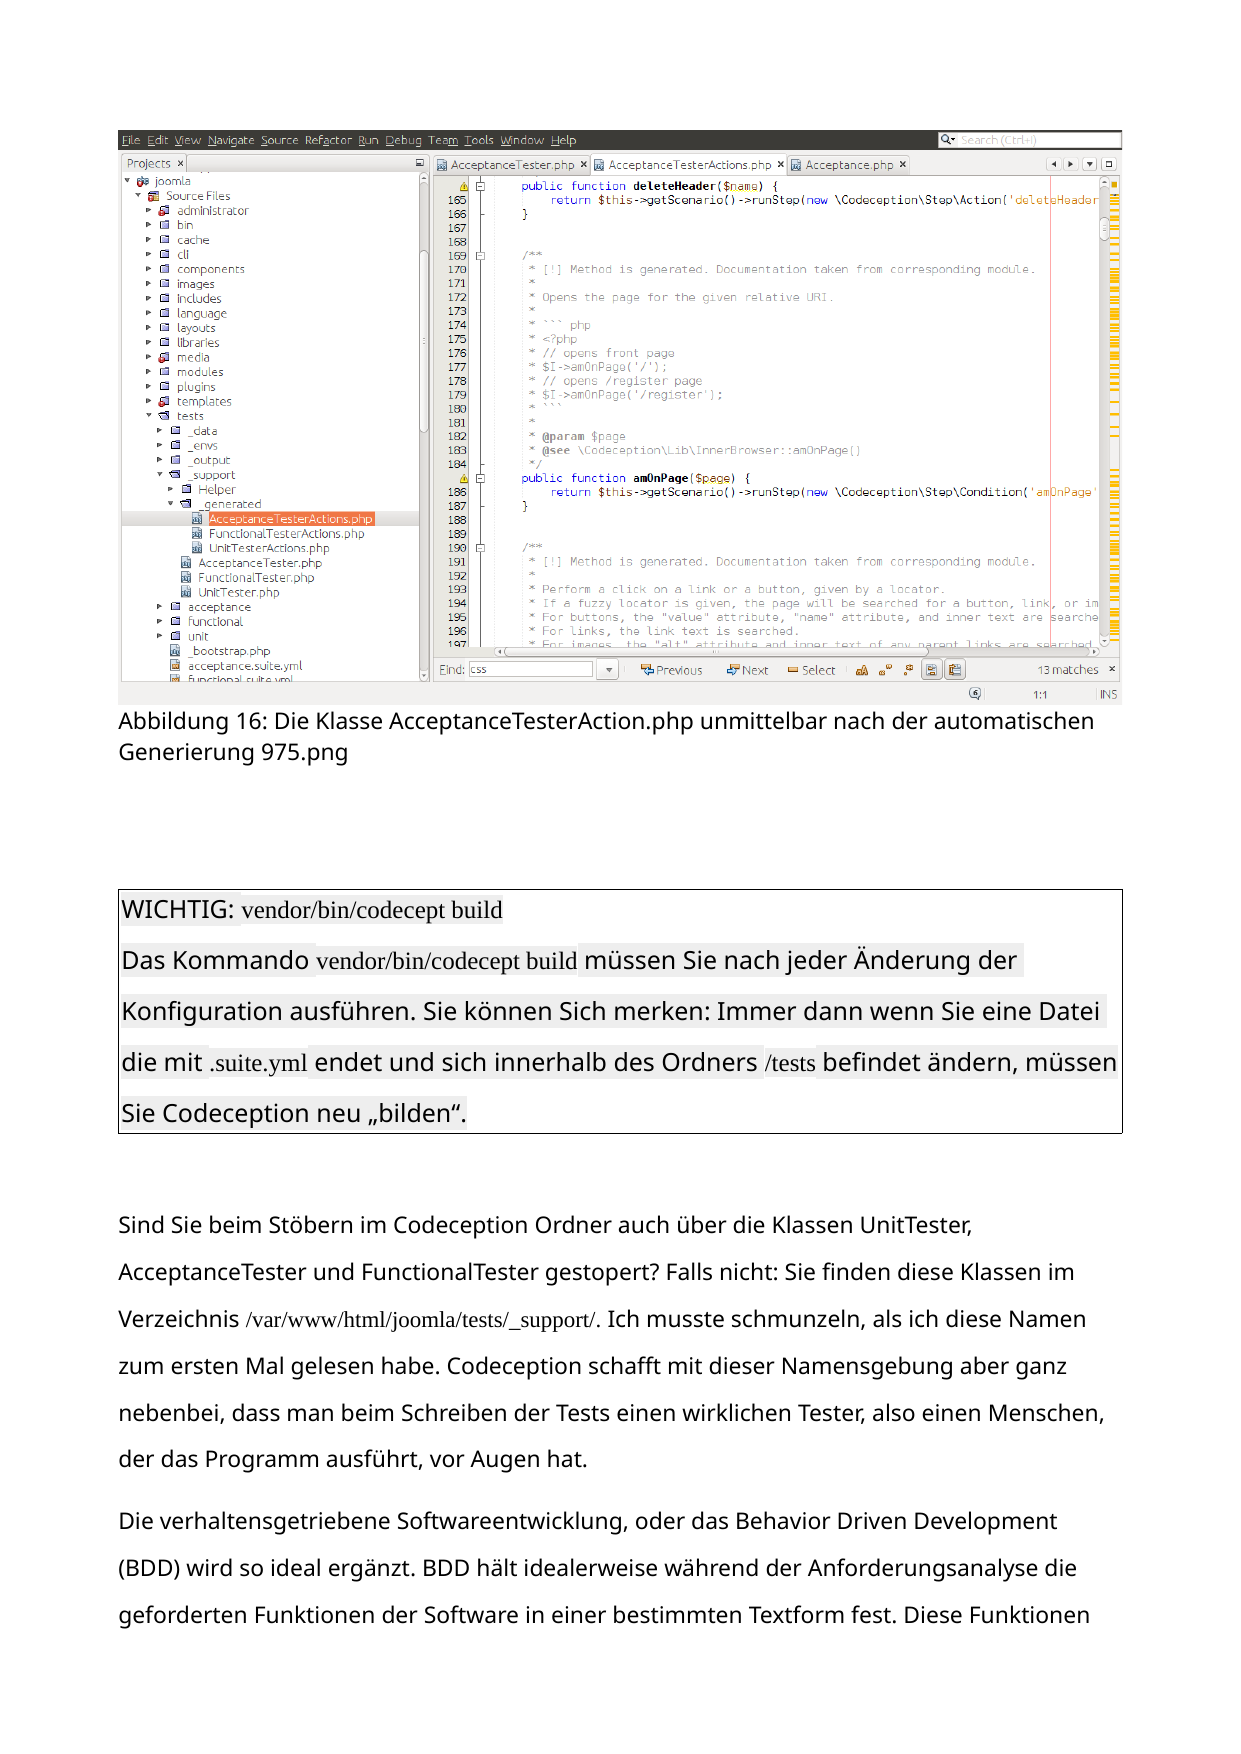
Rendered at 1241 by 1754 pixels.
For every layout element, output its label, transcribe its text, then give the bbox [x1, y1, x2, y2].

picture [118, 130, 1123, 705]
text Abbildung 16: Die Klasse AcceptanceTesterAction.php unmittelbar nach der automatischen Generierung 975.png [118, 705, 1122, 767]
text Die verhaltensgetriebene Softwareentwicklung, oder das Behavior Driven Development (BDD) wird so ideal ergänzt. BDD hält idealerweise während der Anforderungsanalyse die geforderten Funktionen der Software in einer bestimmten Textform fest. Diese Funktionen [118, 1505, 1122, 1630]
text Sind Sie beim Stöbern im Codeception Ordner auch über die Klassen UnitTester, AcceptanceTester und FunctionalTester gestopert? Falls nicht: Sie finden diese Klassen im Verzeichnis /var/www/html/joomla/tests/_support/. Ich musste schmunzeln, als ich diese Namen zum ersten Mal gelesen habe. Codeception schafft mit dieser Namensgebung aber ganz nebenbei, dass man beim Schreiben der Tests einen wirklichen Tester, also einen Menschen, der das Programm ausführt, vor Augen hat. [118, 1209, 1122, 1475]
text WICHTIG: vendor/bin/codecept build Das Kommando vendor/bin/codecept build müssen Sie nach jeder Änderung der Konfiguration ausführen. Sie können Sich merken: Immer dann wenn Sie eine Datei die mit .suite.yml endet und sich innerhalb des Ordners /tests befindet ändern, müssen Sie Codeception neu „bilden“. [119, 890, 1122, 1133]
